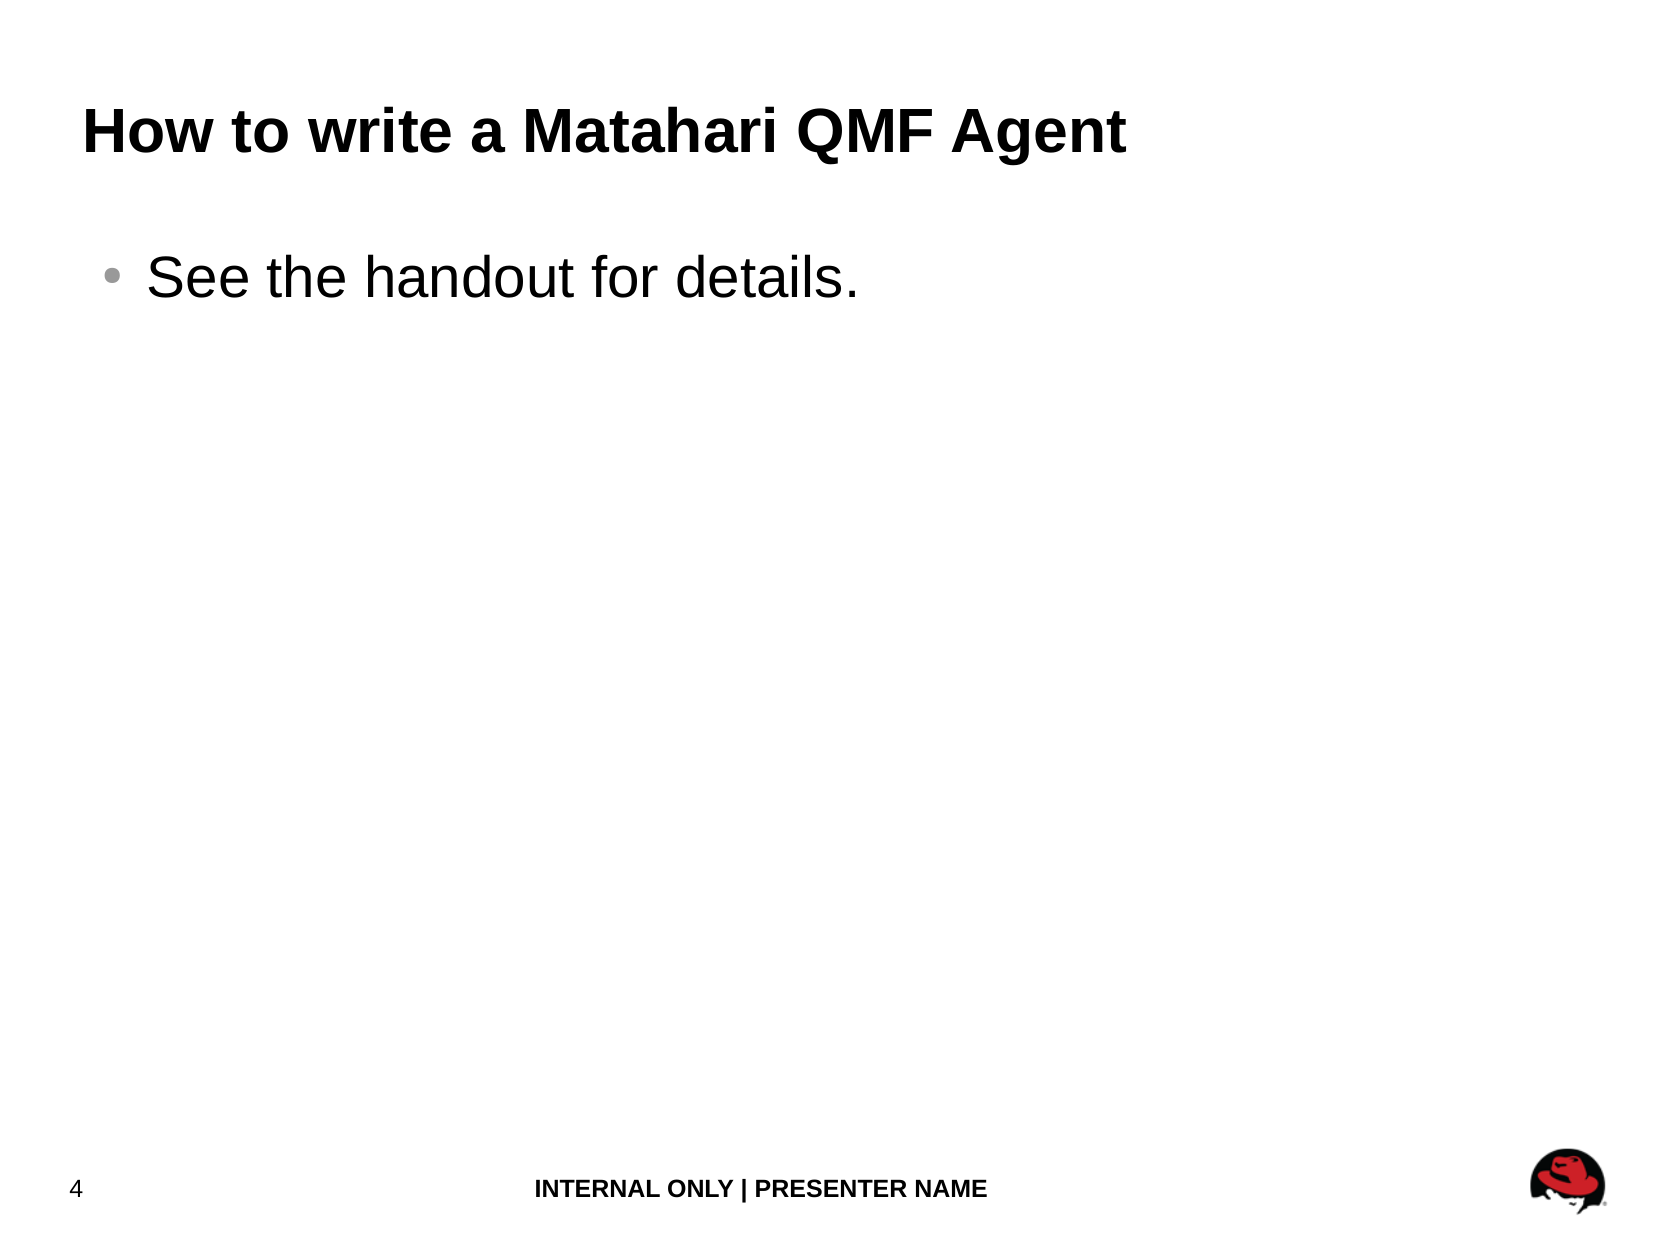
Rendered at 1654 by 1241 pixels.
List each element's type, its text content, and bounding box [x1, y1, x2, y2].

picture [1529, 1146, 1613, 1224]
list See the handout for details. [86, 244, 1576, 1039]
title How to write a Matahari QMF Agent [82, 37, 1571, 226]
